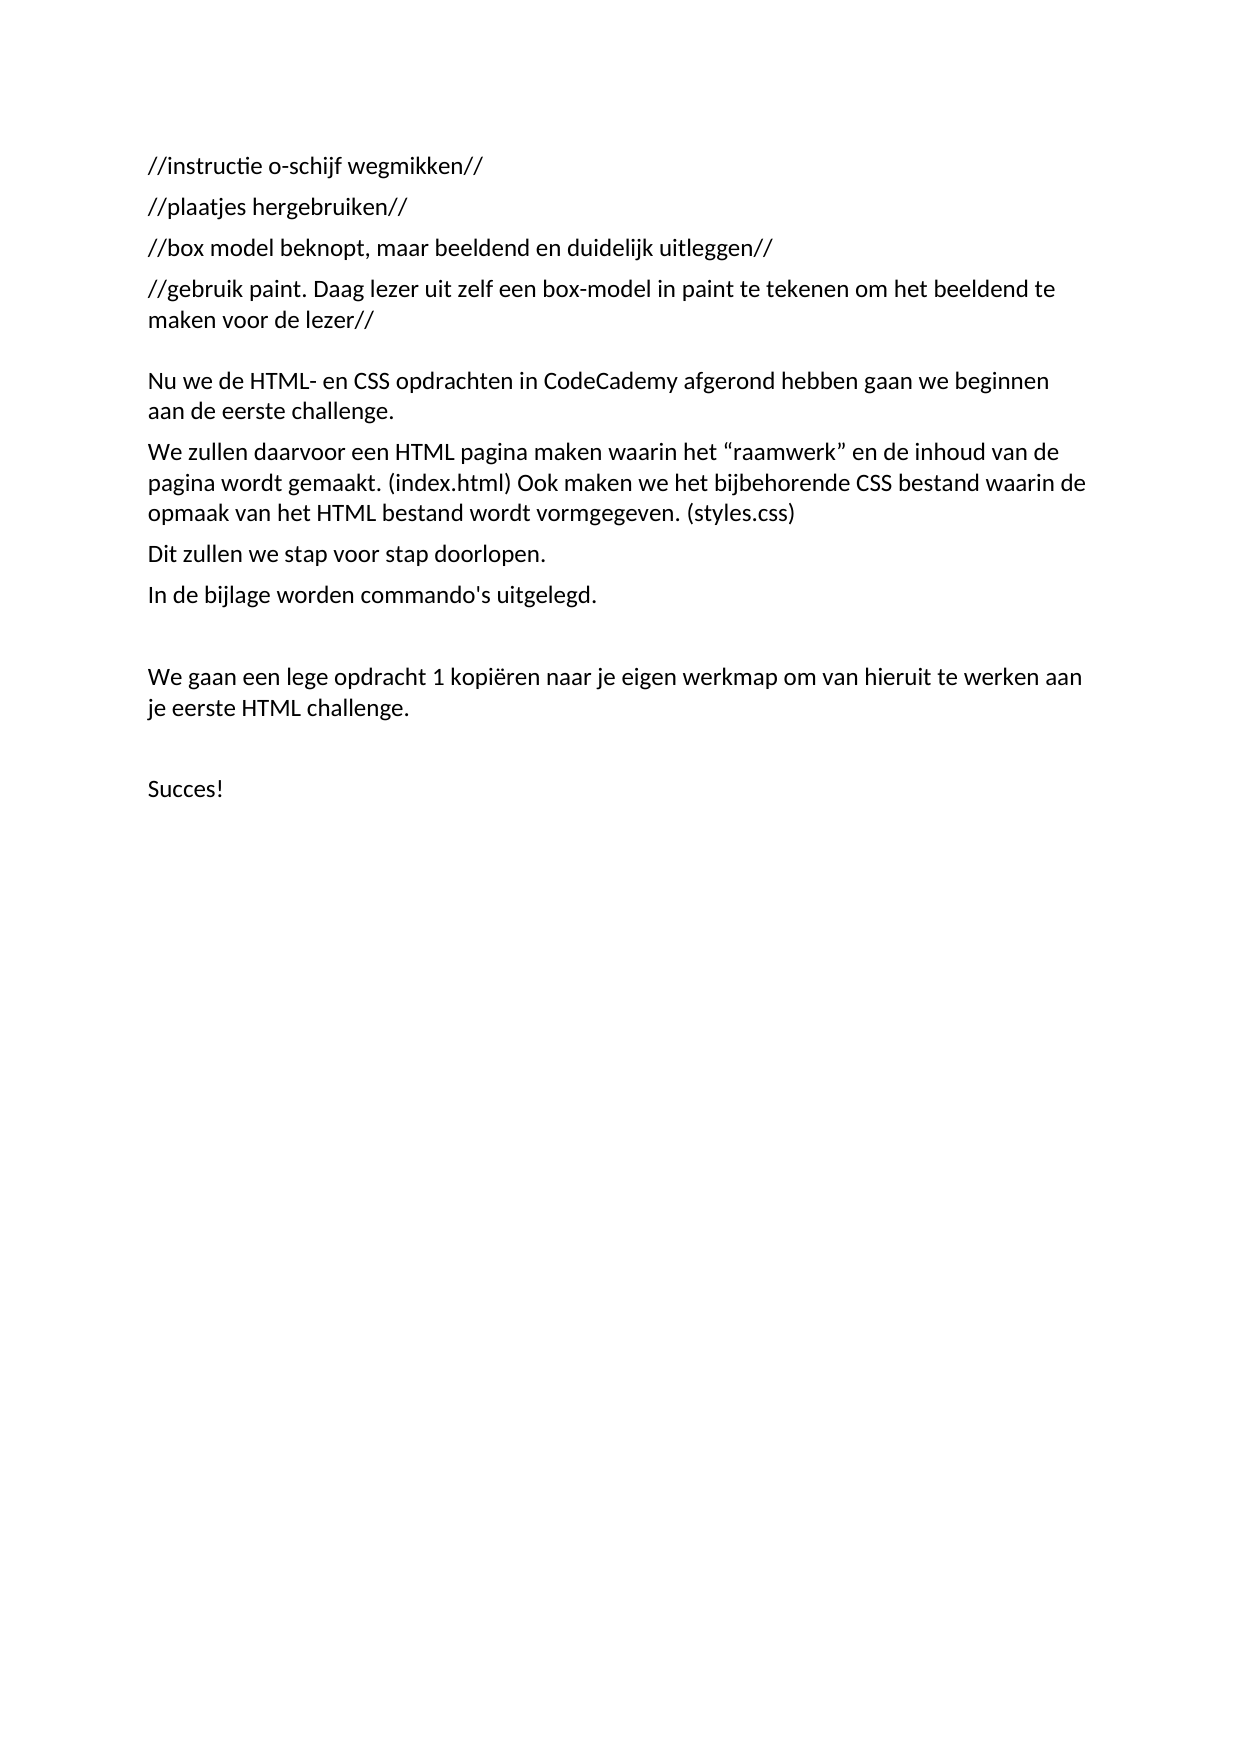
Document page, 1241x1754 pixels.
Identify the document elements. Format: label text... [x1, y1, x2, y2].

text Dit zullen we stap voor stap doorlopen. [148, 538, 1093, 569]
text We gaan een lege opdracht 1 kopiëren naar je eigen werkmap om van hieruit te werken aan je eerste HTML challenge. [148, 661, 1093, 722]
text //gebruik paint. Daag lezer uit zelf een box-model in paint te tekenen om het beeldend te maken voor de lezer// Nu we de HTML- en CSS opdrachten in CodeCademy afgerond hebben gaan we beginnen aan de eerste challenge. [148, 273, 1093, 426]
text //box model beknopt, maar beeldend en duidelijk uitleggen// [148, 232, 1093, 263]
text We zullen daarvoor een HTML pagina maken waarin het “raamwerk” en de inhoud van de pagina wordt gemaakt. (index.html) Ook maken we het bijbehorende CSS bestand waarin de opmaak van het HTML bestand wordt vormgegeven. (styles.css) [148, 436, 1093, 528]
text Succes! [148, 773, 1093, 804]
text //plaatjes hergebruiken// [148, 191, 1093, 222]
text //instructie o-schijf wegmikken// [148, 151, 1093, 181]
text In de bijlage worden commando's uitgelegd. [148, 579, 1093, 610]
